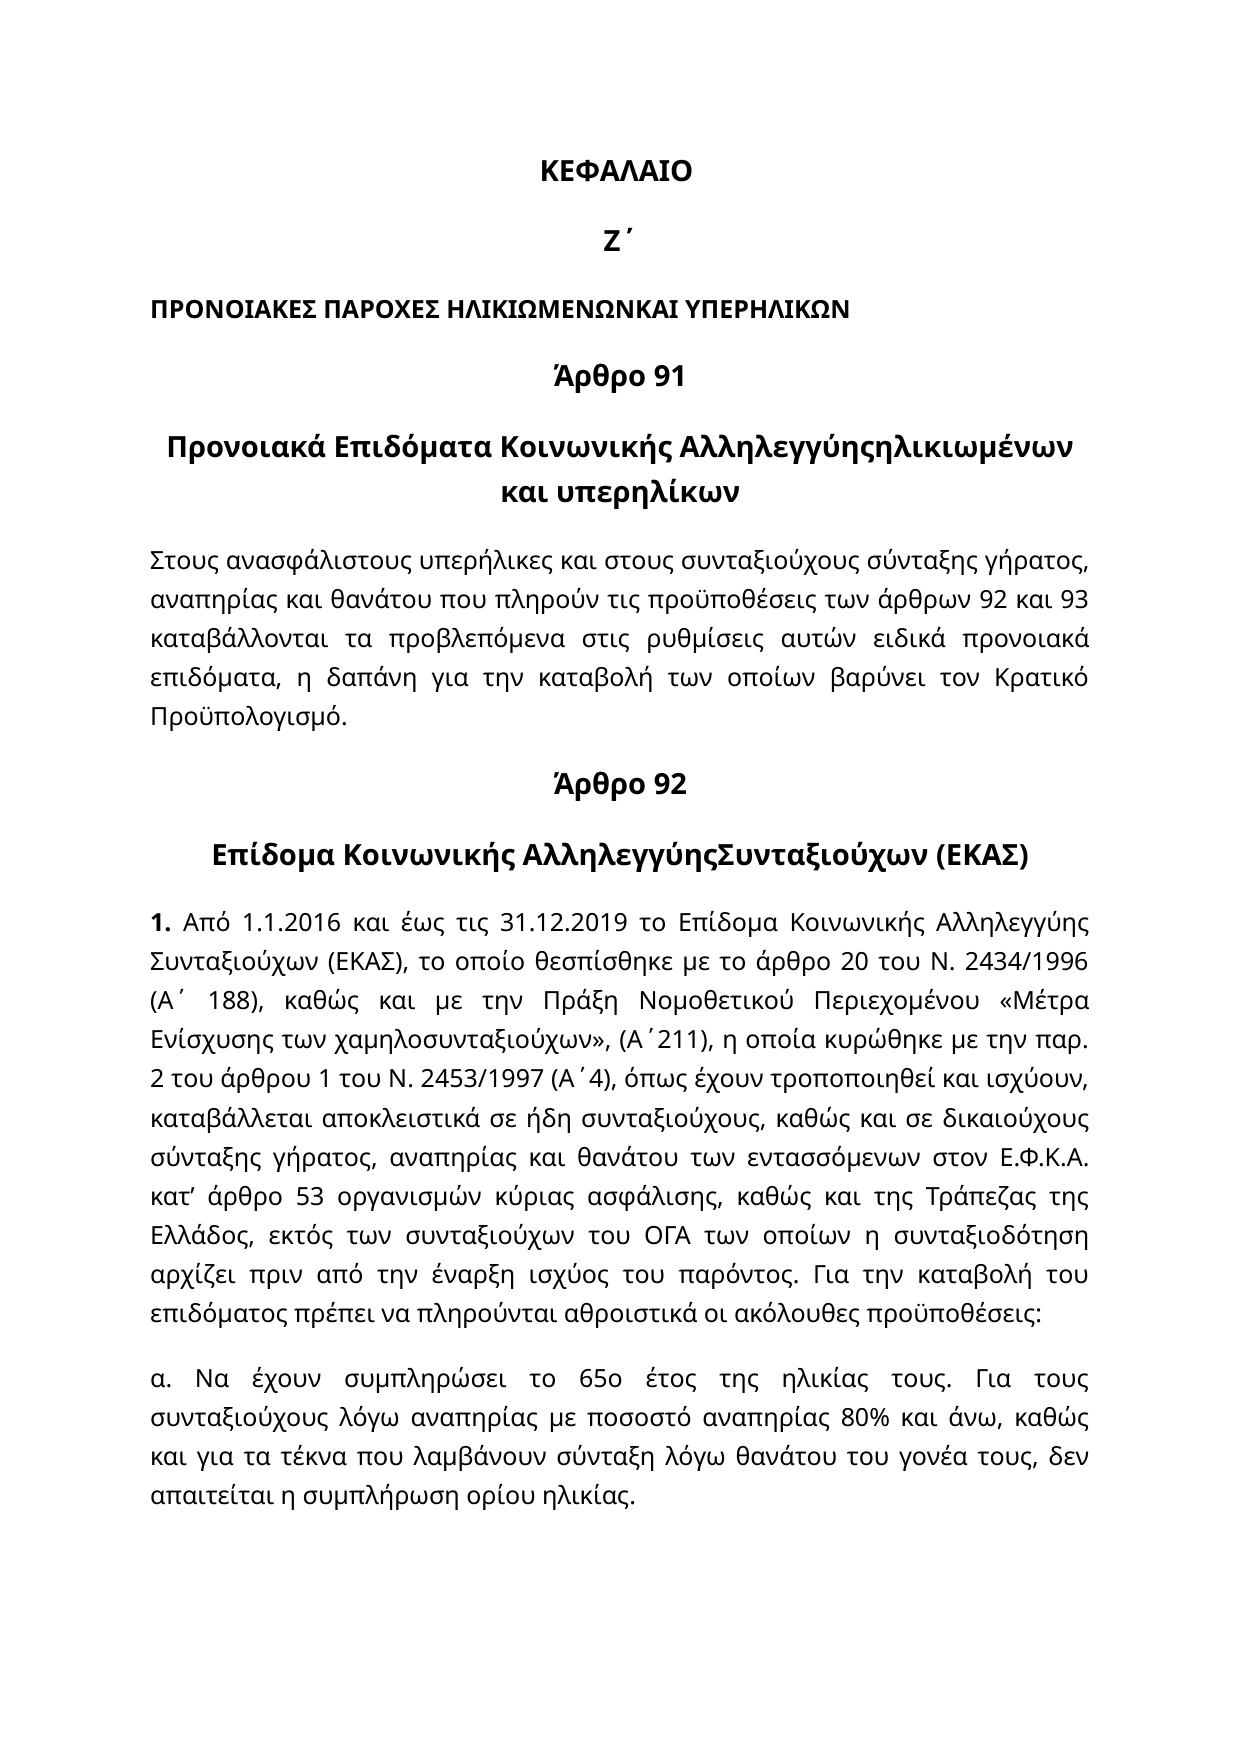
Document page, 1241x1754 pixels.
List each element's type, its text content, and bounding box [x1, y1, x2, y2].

subtitle Ζ΄ [150, 221, 1090, 260]
text ΠΡΟΝΟΙΑΚΕΣ ΠΑΡΟΧΕΣ ΗΛΙΚΙΩΜΕΝΩΝΚΑΙ ΥΠΕΡΗΛΙΚΩΝ [150, 291, 1090, 325]
text α. Να έχουν συμπληρώσει το 65ο έτος της ηλικίας τους. Για τους συνταξιούχους λόγω αναπηρίας με ποσοστό αναπηρίας 80% και άνω, καθώς και για τα τέκνα που λαμβάνουν σύνταξη λόγω θανάτου του γονέα τους, δεν απαιτείται η συμπλήρωση ορίου ηλικίας. [150, 1360, 1090, 1512]
subtitle ΚΕΦΑΛΑΙΟ [150, 150, 1090, 190]
text Στους ανασφάλιστους υπερήλικες και στους συνταξιούχους σύνταξης γήρατος, αναπηρίας και θανάτου που πληρούν τις προϋποθέσεις των άρθρων 92 και 93 καταβάλλονται τα προβλεπόμενα στις ρυθμίσεις αυτών ειδικά προνοιακά επιδόματα, η δαπάνη για την καταβολή των οποίων βαρύνει τον Κρατικό Προϋπολογισμό. [150, 542, 1090, 733]
subtitle Επίδομα Κοινωνικής ΑλληλεγγύηςΣυνταξιούχων (ΕΚΑΣ) [150, 834, 1090, 873]
text 1. Από 1.1.2016 και έως τις 31.12.2019 το Επίδομα Κοινωνικής Αλληλεγγύης Συνταξιούχων (ΕΚΑΣ), το οποίο θεσπίσθηκε με το άρθρο 20 του Ν. 2434/1996 (Α΄ 188), καθώς και με την Πράξη Νομοθετικού Περιεχομένου «Μέτρα Ενίσχυσης των χαμηλοσυνταξιούχων», (Α΄211), η οποία κυρώθηκε με την παρ. 2 του άρθρου 1 του Ν. 2453/1997 (Α΄4), όπως έχουν τροποποιηθεί και ισχύουν, καταβάλλεται αποκλειστικά σε ήδη συνταξιούχους, καθώς και σε δικαιούχους σύνταξης γήρατος, αναπηρίας και θανάτου των εντασσόμενων στον Ε.Φ.Κ.Α. κατ’ άρθρο 53 οργανισμών κύριας ασφάλισης, καθώς και της Τράπεζας της Ελλάδος, εκτός των συνταξιούχων του ΟΓΑ των οποίων η συνταξιοδότηση αρχίζει πριν από την έναρξη ισχύος του παρόντος. Για την καταβολή του επιδόματος πρέπει να πληρούνται αθροιστικά οι ακόλουθες προϋποθέσεις: [150, 904, 1090, 1330]
subtitle Άρθρο 91 [150, 355, 1090, 395]
subtitle Άρθρο 92 [150, 763, 1090, 803]
subtitle Προνοιακά Επιδόματα Κοινωνικής Αλληλεγγύηςηλικιωμένων και υπερηλίκων [150, 426, 1090, 511]
